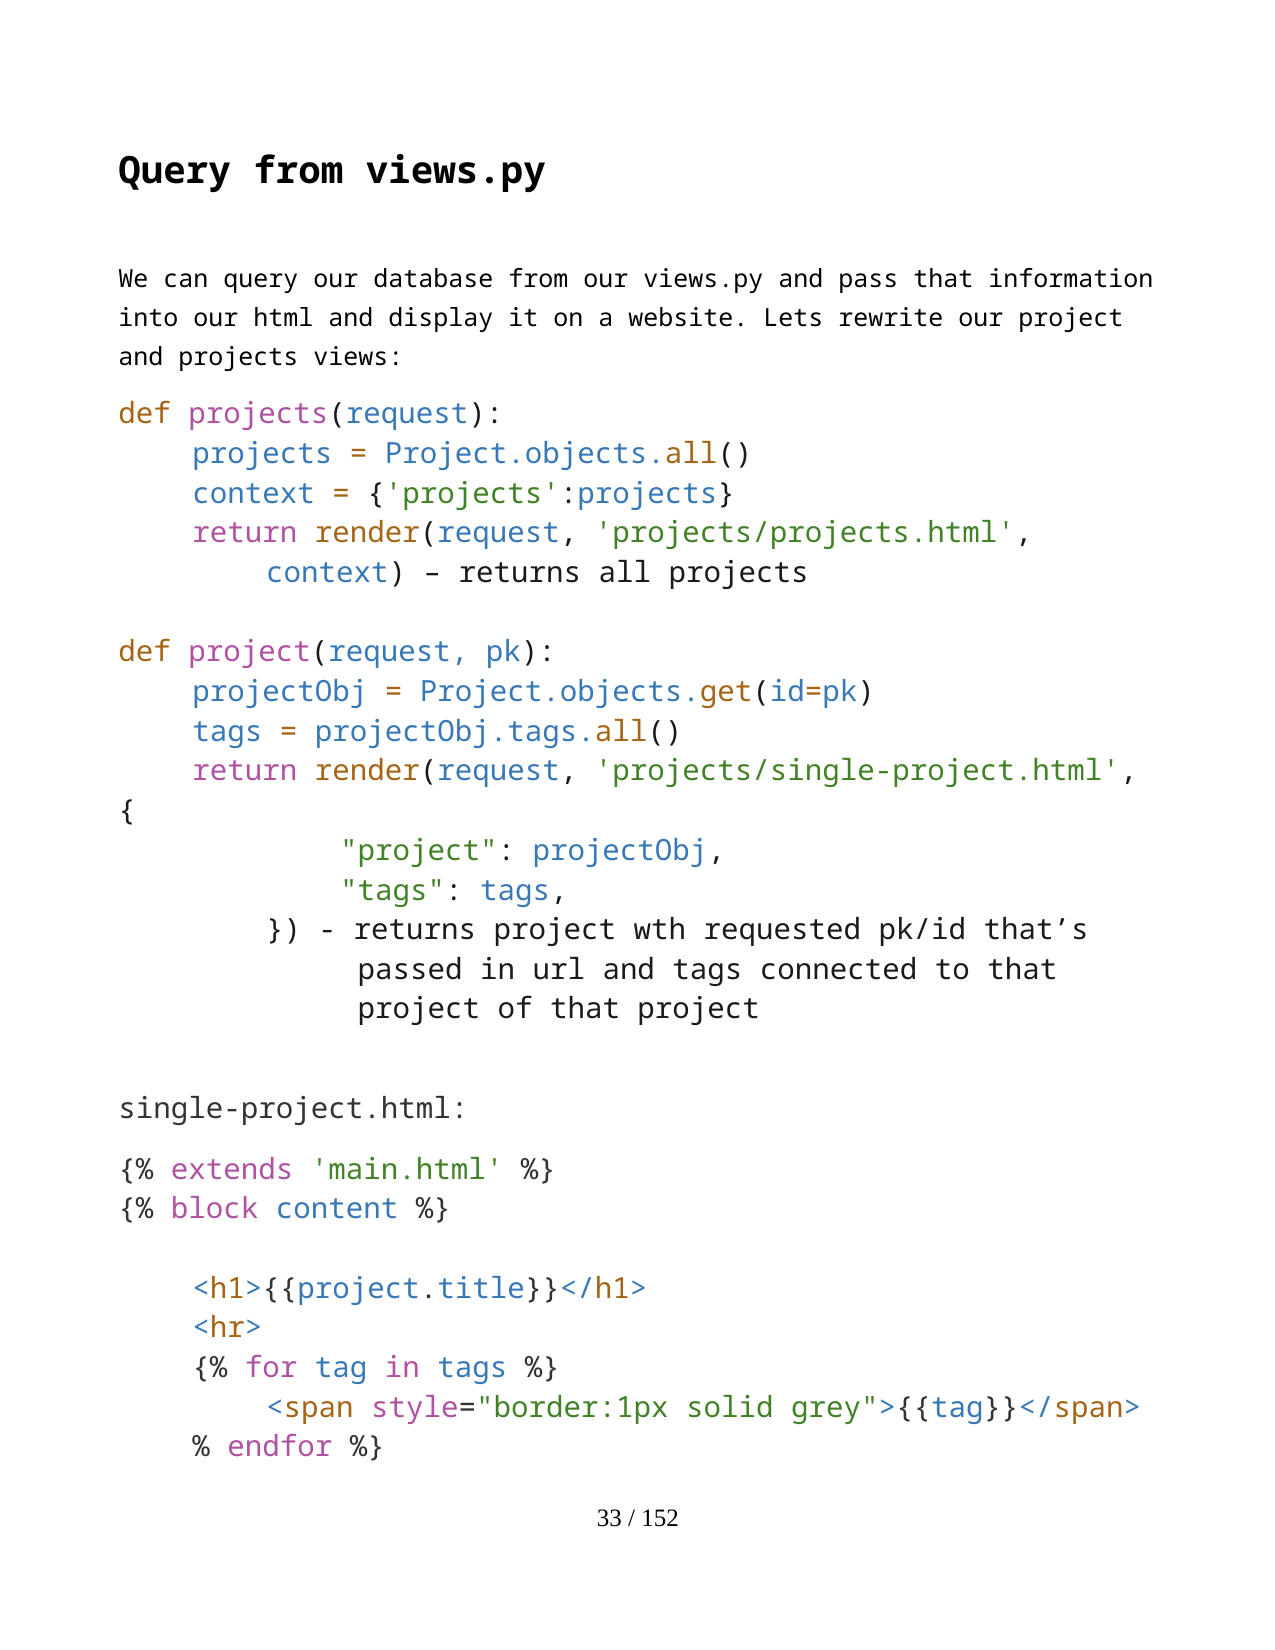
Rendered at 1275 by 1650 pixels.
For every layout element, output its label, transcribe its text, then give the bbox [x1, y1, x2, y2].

text projects = Project.objects.all() [118, 432, 1157, 472]
text {% block content %} [118, 1188, 1157, 1227]
text "project": projectObj, [118, 829, 1157, 869]
text projectObj = Project.objects.get(id=pk) [118, 670, 1157, 710]
text }) - returns project wth requested pk/id that’s passed in url and tags connected to that project of that project [118, 908, 1157, 1027]
subtitle Query from views.py [118, 143, 1157, 194]
text % endfor %} [118, 1426, 1157, 1465]
text "tags": tags, [118, 869, 1157, 908]
text <hr> [118, 1307, 1157, 1346]
text {% extends 'main.html' %} [118, 1148, 1157, 1188]
text def projects(request): [118, 392, 1157, 432]
text <h1>{{project.title}}</h1> [118, 1267, 1157, 1307]
text <span style="border:1px solid grey">{{tag}}</span> [118, 1386, 1157, 1426]
text {% for tag in tags %} [118, 1346, 1157, 1386]
text We can query our database from our views.py and pass that information into our html and display it on a website. Lets rewrite our project and projects views: [118, 260, 1157, 373]
text return render(request, 'projects/projects.html', context) – returns all projects [118, 512, 1157, 591]
text context = {'projects':projects} [118, 472, 1157, 512]
text single-project.html: [118, 1088, 1157, 1127]
text def project(request, pk): [118, 631, 1157, 670]
text return render(request, 'projects/single-project.html', { [118, 750, 1157, 829]
text tags = projectObj.tags.all() [118, 710, 1157, 750]
